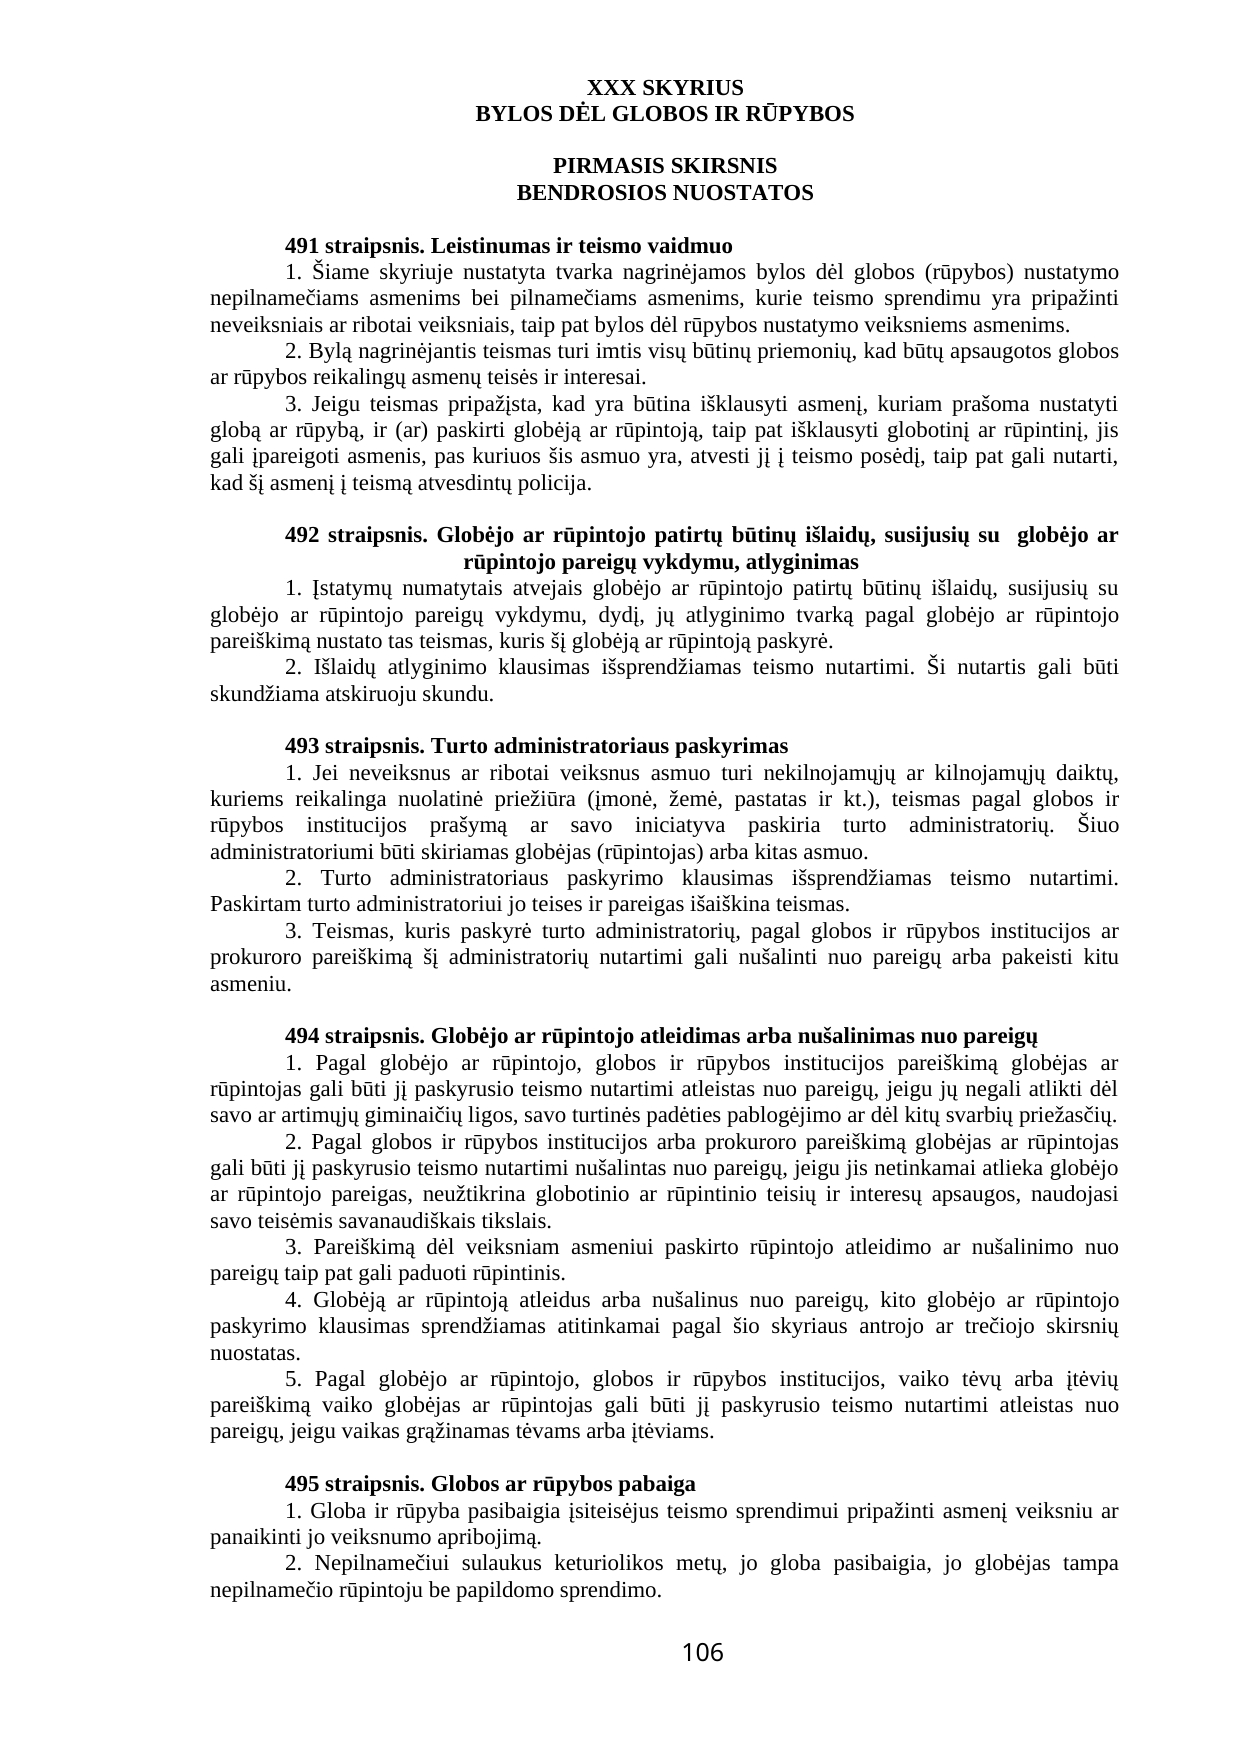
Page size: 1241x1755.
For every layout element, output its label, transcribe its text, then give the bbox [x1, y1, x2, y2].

text 4. Globėją ar rūpintoją atleidus arba nušalinus nuo pareigų, kito globėjo ar rūpintojo paskyrimo klausimas sprendžiamas atitinkamai pagal šio skyriaus antrojo ar trečiojo skirsnių nuostatas. [210, 1286, 1120, 1365]
text 3. Jeigu teismas pripažįsta, kad yra būtina išklausyti asmenį, kuriam prašoma nustatyti globą ar rūpybą, ir (ar) paskirti globėją ar rūpintoją, taip pat išklausyti globotinį ar rūpintinį, jis gali įpareigoti asmenis, pas kuriuos šis asmuo yra, atvesti jį į teismo posėdį, taip pat gali nutarti, kad šį asmenį į teismą atvesdintų policija. [210, 390, 1120, 495]
text 1. Globa ir rūpyba pasibaigia įsiteisėjus teismo sprendimui pripažinti asmenį veiksniu ar panaikinti jo veiksnumo apribojimą. [210, 1497, 1120, 1549]
text 1. Šiame skyriuje nustatyta tvarka nagrinėjamos bylos dėl globos (rūpybos) nustatymo nepilnamečiams asmenims bei pilnamečiams asmenims, kurie teismo sprendimu yra pripažinti neveiksniais ar ribotai veiksniais, taip pat bylos dėl rūpybos nustatymo veiksniems asmenims. [210, 258, 1120, 337]
text 5. Pagal globėjo ar rūpintojo, globos ir rūpybos institucijos, vaiko tėvų arba įtėvių pareiškimą vaiko globėjas ar rūpintojas gali būti jį paskyrusio teismo nutartimi atleistas nuo pareigų, jeigu vaikas grąžinamas tėvams arba įtėviams. [210, 1365, 1120, 1444]
text 2. Nepilnamečiui sulaukus keturiolikos metų, jo globa pasibaigia, jo globėjas tampa nepilnamečio rūpintoju be papildomo sprendimo. [210, 1549, 1120, 1602]
text 492 straipsnis. Globėjo ar rūpintojo patirtų būtinų išlaidų, susijusių su globėjo ar rūpintojo pareigų vykdymu, atlyginimas [285, 522, 1120, 574]
text 491 straipsnis. Leistinumas ir teismo vaidmuo [210, 232, 1120, 258]
subtitle BYLOS DĖL GlobOS ir rūpybOS [210, 100, 1120, 126]
text 3. Teismas, kuris paskyrė turto administratorių, pagal globos ir rūpybos institucijos ar prokuroro pareiškimą šį administratorių nutartimi gali nušalinti nuo pareigų arba pakeisti kitu asmeniu. [210, 917, 1120, 996]
text Pirmasis skirsnis [210, 153, 1120, 179]
text 1. Pagal globėjo ar rūpintojo, globos ir rūpybos institucijos pareiškimą globėjas ar rūpintojas gali būti jį paskyrusio teismo nutartimi atleistas nuo pareigų, jeigu jų negali atlikti dėl savo ar artimųjų giminaičių ligos, savo turtinės padėties pablogėjimo ar dėl kitų svarbių priežasčių. [210, 1049, 1120, 1128]
text 494 straipsnis. Globėjo ar rūpintojo atleidimas arba nušalinimas nuo pareigų [285, 1022, 1120, 1049]
text 3. Pareiškimą dėl veiksniam asmeniui paskirto rūpintojo atleidimo ar nušalinimo nuo pareigų taip pat gali paduoti rūpintinis. [210, 1233, 1120, 1286]
subtitle XXX skyrius [210, 73, 1120, 100]
text 495 straipsnis. Globos ar rūpybos pabaiga [210, 1470, 1120, 1497]
text 2. Pagal globos ir rūpybos institucijos arba prokuroro pareiškimą globėjas ar rūpintojas gali būti jį paskyrusio teismo nutartimi nušalintas nuo pareigų, jeigu jis netinkamai atlieka globėjo ar rūpintojo pareigas, neužtikrina globotinio ar rūpintinio teisių ir interesų apsaugos, naudojasi savo teisėmis savanaudiškais tikslais. [210, 1128, 1120, 1233]
text 493 straipsnis. Turto administratoriaus paskyrimas [210, 732, 1120, 759]
text 2. Turto administratoriaus paskyrimo klausimas išsprendžiamas teismo nutartimi. Paskirtam turto administratoriui jo teises ir pareigas išaiškina teismas. [210, 864, 1120, 917]
text 2. Išlaidų atlyginimo klausimas išsprendžiamas teismo nutartimi. Ši nutartis gali būti skundžiama atskiruoju skundu. [210, 653, 1120, 706]
text 2. Bylą nagrinėjantis teismas turi imtis visų būtinų priemonių, kad būtų apsaugotos globos ar rūpybos reikalingų asmenų teisės ir interesai. [210, 337, 1120, 390]
text 1. Įstatymų numatytais atvejais globėjo ar rūpintojo patirtų būtinų išlaidų, susijusių su globėjo ar rūpintojo pareigų vykdymu, dydį, jų atlyginimo tvarką pagal globėjo ar rūpintojo pareiškimą nustato tas teismas, kuris šį globėją ar rūpintoją paskyrė. [210, 574, 1120, 653]
subtitle Bendrosios nuostatos [210, 179, 1120, 205]
text 1. Jei neveiksnus ar ribotai veiksnus asmuo turi nekilnojamųjų ar kilnojamųjų daiktų, kuriems reikalinga nuolatinė priežiūra (įmonė, žemė, pastatas ir kt.), teismas pagal globos ir rūpybos institucijos prašymą ar savo iniciatyva paskiria turto administratorių. Šiuo administratoriumi būti skiriamas globėjas (rūpintojas) arba kitas asmuo. [210, 759, 1120, 864]
